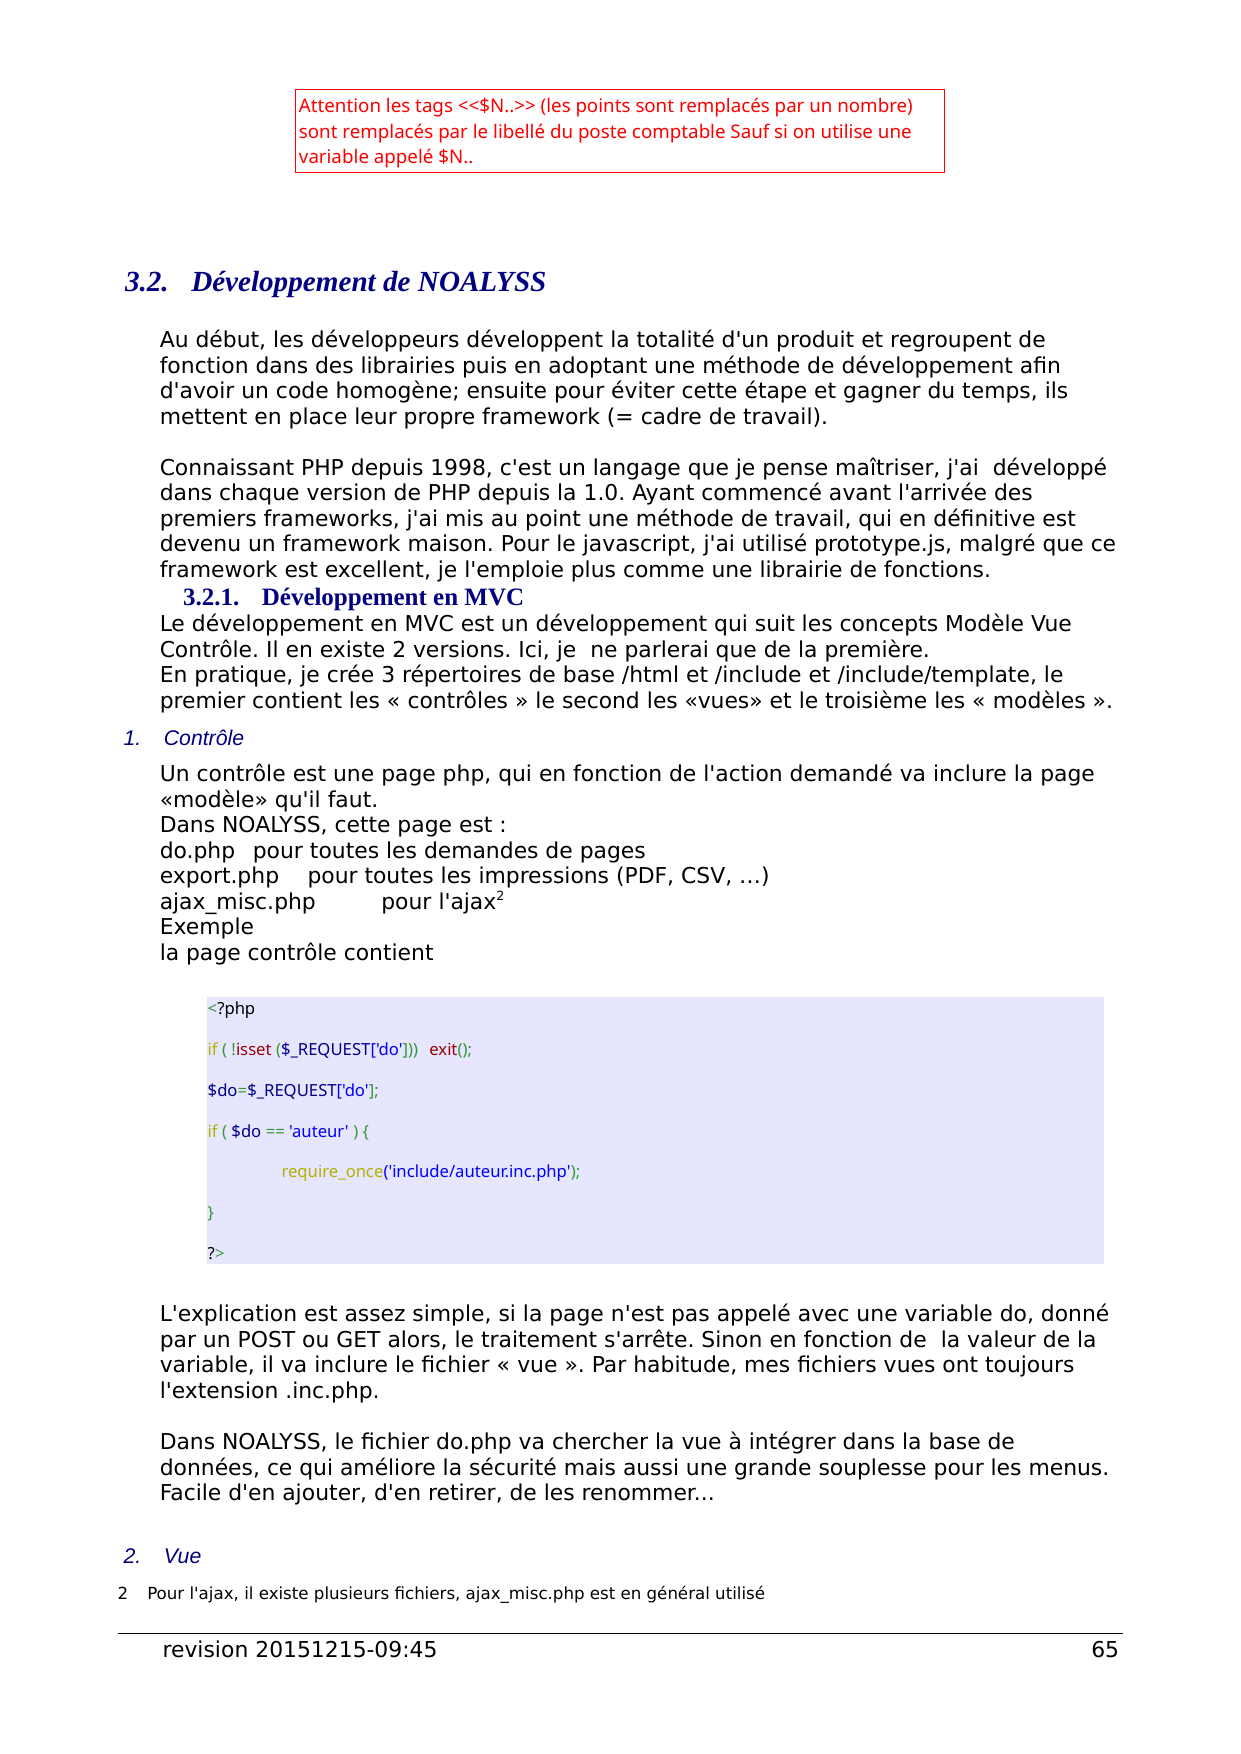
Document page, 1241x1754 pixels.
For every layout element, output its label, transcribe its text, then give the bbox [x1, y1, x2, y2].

text } [207, 1201, 1104, 1223]
subtitle Développement de NOALYSS [117, 264, 1123, 298]
text Le développement en MVC est un développement qui suit les concepts Modèle Vue Contrôle. Il en existe 2 versions. Ici, je ne parlerai que de la première. [159, 611, 1123, 662]
text if ( !isset ($_REQUEST['do'])) exit(); [207, 1038, 1104, 1060]
text Attention les tags <<$N..>> (les points sont remplacés par un nombre) sont remplacés par le libellé du poste comptable Sauf si on utilise une variable appelé $N.. [296, 90, 944, 172]
text $do=$_REQUEST['do']; [207, 1078, 1104, 1101]
text export.php pour toutes les impressions (PDF, CSV, …) [159, 863, 1123, 889]
text require_once('include/auteur.inc.php'); [207, 1160, 1104, 1183]
text Connaissant PHP depuis 1998, c'est un langage que je pense maîtriser, j'ai développé dans chaque version de PHP depuis la 1.0. Ayant commencé avant l'arrivée des premiers frameworks, j'ai mis au point une méthode de travail, qui en définitive est devenu un framework maison. Pour le javascript, j'ai utilisé prototype.js, malgré que ce framework est excellent, je l'emploie plus comme une librairie de fonctions. [159, 455, 1123, 582]
subtitle Développement en MVC [177, 582, 1123, 611]
text Un contrôle est une page php, qui en fonction de l'action demandé va inclure la page «modèle» qu'il faut. [159, 761, 1123, 812]
text do.php pour toutes les demandes de pages [159, 838, 1123, 863]
subtitle Vue [117, 1543, 1123, 1567]
text ajax_misc.php pour l'ajax [159, 889, 1123, 914]
text L'explication est assez simple, si la page n'est pas appelé avec une variable do, donné par un POST ou GET alors, le traitement s'arrête. Sinon en fonction de la valeur de la variable, il va inclure le fichier « vue ». Par habitude, mes fichiers vues ont toujours l'extension .inc.php. [159, 1302, 1123, 1404]
text la page contrôle contient [159, 940, 1123, 965]
text ?> [207, 1241, 1104, 1264]
text Dans NOALYSS, le fichier do.php va chercher la vue à intégrer dans la base de données, ce qui améliore la sécurité mais aussi une grande souplesse pour les menus. Facile d'en ajouter, d'en retirer, de les renommer... [159, 1429, 1123, 1506]
text Dans NOALYSS, cette page est : [159, 812, 1123, 838]
text if ( $do == 'auteur' ) { [207, 1119, 1104, 1142]
subtitle Contrôle [117, 725, 1123, 749]
text En pratique, je crée 3 répertoires de base /html et /include et /include/template, le premier contient les « contrôles » le second les «vues» et le troisième les « modèles ». [159, 662, 1123, 713]
text <?php [207, 997, 1104, 1020]
text Pour l'ajax, il existe plusieurs fichiers, ajax_misc.php est en général utilisé [117, 1584, 1123, 1603]
text Exemple [159, 914, 1123, 940]
text Au début, les développeurs développent la totalité d'un produit et regroupent de fonction dans des librairies puis en adoptant une méthode de développement afin d'avoir un code homogène; ensuite pour éviter cette étape et gagner du temps, ils mettent en place leur propre framework (= cadre de travail). [159, 327, 1123, 429]
